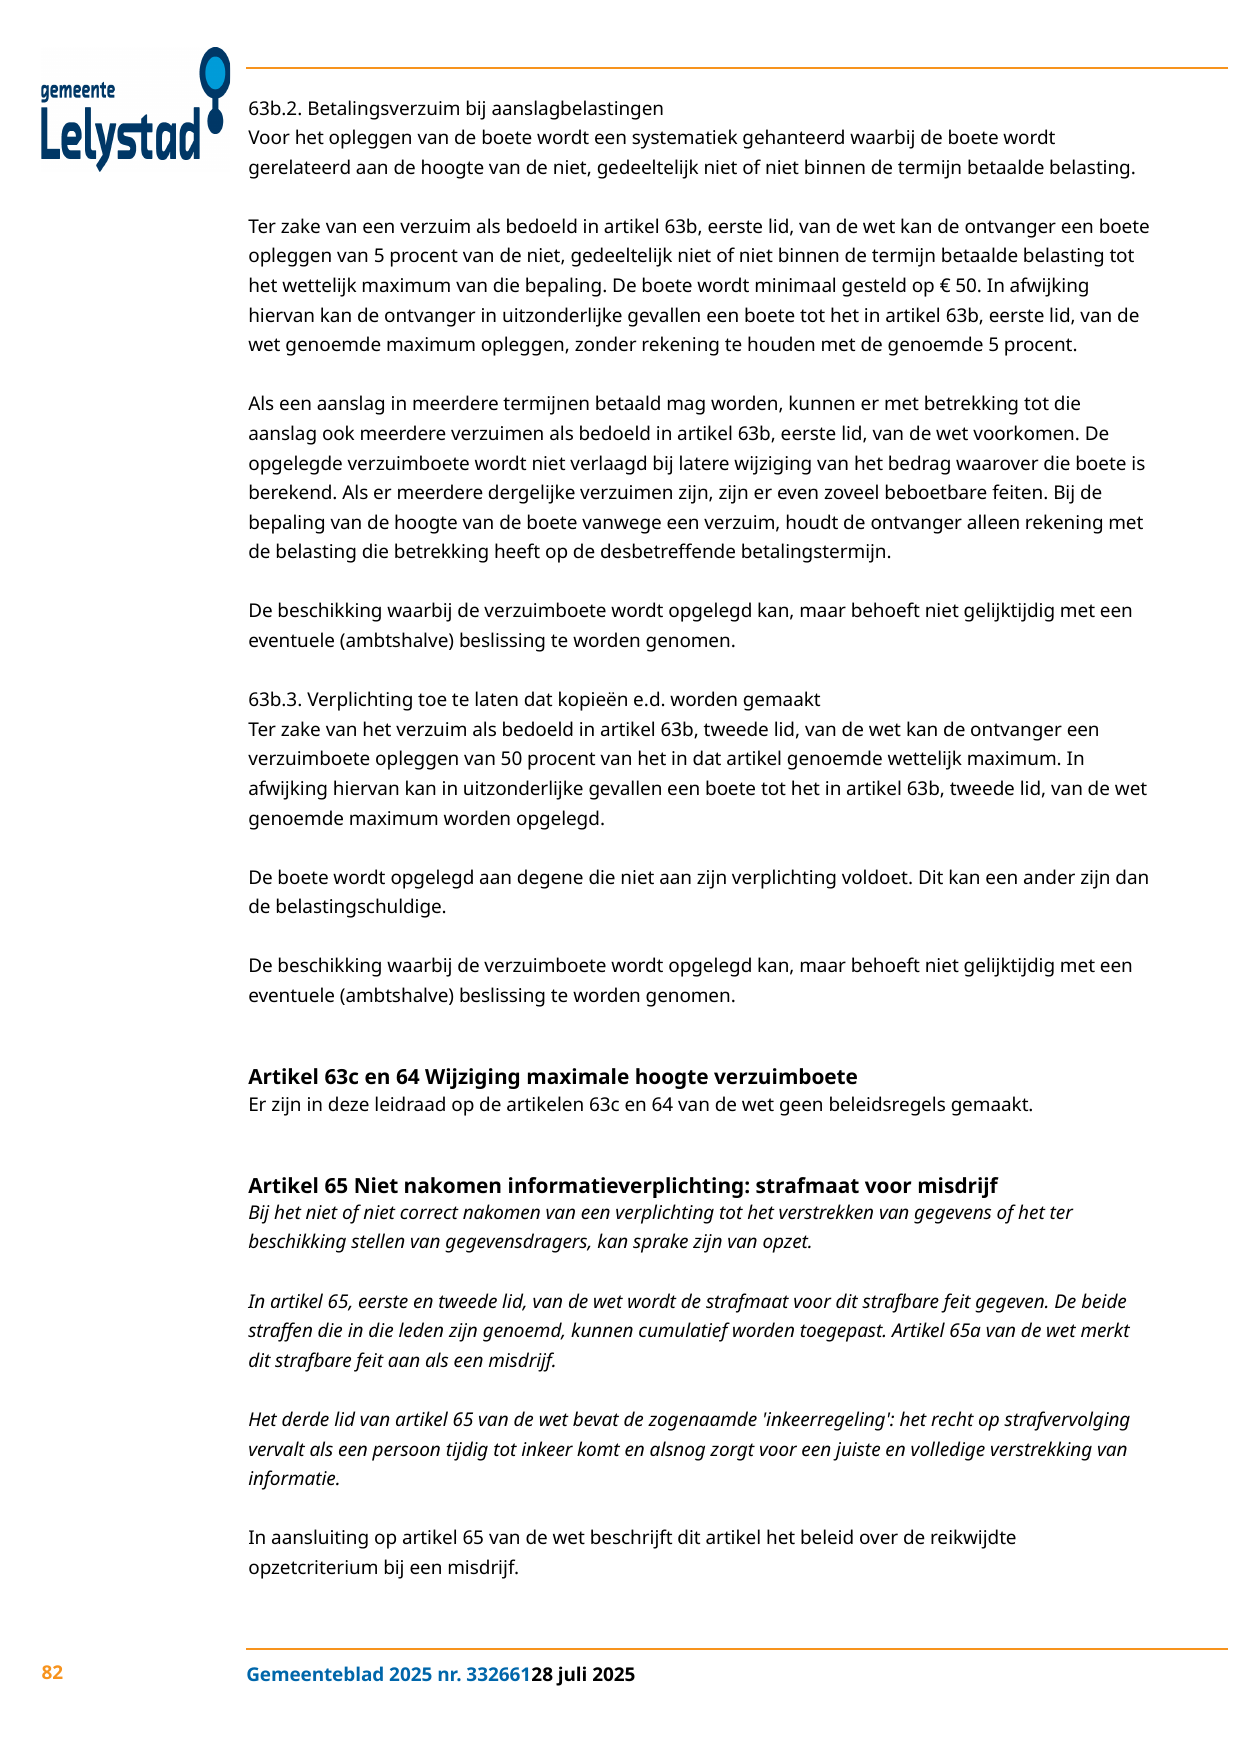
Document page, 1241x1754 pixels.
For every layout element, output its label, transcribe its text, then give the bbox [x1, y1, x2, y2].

text Het derde lid van artikel 65 van de wet bevat de zogenaamde 'inkeerregeling': het recht op strafvervolging vervalt als een persoon tijdig tot inkeer komt en alsnog zorgt voor een juiste en volledige verstrekking van informatie. [248, 1406, 1152, 1491]
text De beschikking waarbij de verzuimboete wordt opgelegd kan, maar behoeft niet gelijktijdig met een eventuele (ambtshalve) beslissing te worden genomen. [248, 598, 1152, 653]
text De boete wordt opgelegd aan degene die niet aan zijn verplichting voldoet. Dit kan een ander zijn dan de belastingschuldige. [248, 864, 1152, 919]
text Artikel 65 Niet nakomen informatieverplichting: strafmaat voor misdrijf [248, 1171, 1152, 1199]
text Ter zake van het verzuim als bedoeld in artikel 63b, tweede lid, van de wet kan de ontvanger een verzuimboete opleggen van 50 procent van het in dat artikel genoemde wettelijk maximum. In afwijking hiervan kan in uitzonderlijke gevallen een boete tot het in artikel 63b, tweede lid, van de wet genoemde maximum worden opgelegd. [248, 716, 1152, 831]
text Er zijn in deze leidraad op de artikelen 63c en 64 van de wet geen beleidsregels gemaakt. [248, 1091, 1152, 1116]
text De beschikking waarbij de verzuimboete wordt opgelegd kan, maar behoeft niet gelijktijdig met een eventuele (ambtshalve) beslissing te worden genomen. [248, 953, 1152, 1008]
text In aansluiting op artikel 65 van de wet beschrijft dit artikel het beleid over de reikwijdte opzetcriterium bij een misdrijf. [248, 1524, 1152, 1580]
text Voor het opleggen van de boete wordt een systematiek gehanteerd waarbij de boete wordt gerelateerd aan de hoogte van de niet, gedeeltelijk niet of niet binnen de termijn betaalde belasting. [248, 124, 1152, 180]
text In artikel 65, eerste en tweede lid, van de wet wordt de strafmaat voor dit strafbare feit gegeven. De beide straffen die in die leden zijn genoemd, kunnen cumulatief worden toegepast. Artikel 65a van de wet merkt dit strafbare feit aan als een misdrijf. [248, 1288, 1152, 1373]
text 63b.2. Betalingsverzuim bij aanslagbelastingen [248, 95, 1152, 121]
picture [41, 47, 231, 172]
text Ter zake van een verzuim als bedoeld in artikel 63b, eerste lid, van de wet kan de ontvanger een boete opleggen van 5 procent van de niet, gedeeltelijk niet of niet binnen de termijn betaalde belasting tot het wettelijk maximum van die bepaling. De boete wordt minimaal gesteld op € 50. In afwijking hiervan kan de ontvanger in uitzonderlijke gevallen een boete tot het in artikel 63b, eerste lid, van de wet genoemde maximum opleggen, zonder rekening te houden met de genoemde 5 procent. [248, 213, 1152, 357]
text 63b.3. Verplichting toe te laten dat kopieën e.d. worden gemaakt [248, 686, 1152, 712]
text Als een aanslag in meerdere termijnen betaald mag worden, kunnen er met betrekking tot die aanslag ook meerdere verzuimen als bedoeld in artikel 63b, eerste lid, van de wet voorkomen. De opgelegde verzuimboete wordt niet verlaagd bij latere wijziging van het bedrag waarover die boete is berekend. Als er meerdere dergelijke verzuimen zijn, zijn er even zoveel beboetbare feiten. Bij de bepaling van de hoogte van de boete vanwege een verzuim, houdt de ontvanger alleen rekening met de belasting die betrekking heeft op de desbetreffende betalingstermijn. [248, 391, 1152, 564]
text Bij het niet of niet correct nakomen van een verplichting tot het verstrekken van gegevens of het ter beschikking stellen van gegevensdragers, kan sprake zijn van opzet. [248, 1199, 1152, 1254]
text Artikel 63c en 64 Wijziging maximale hoogte verzuimboete [248, 1062, 1152, 1091]
